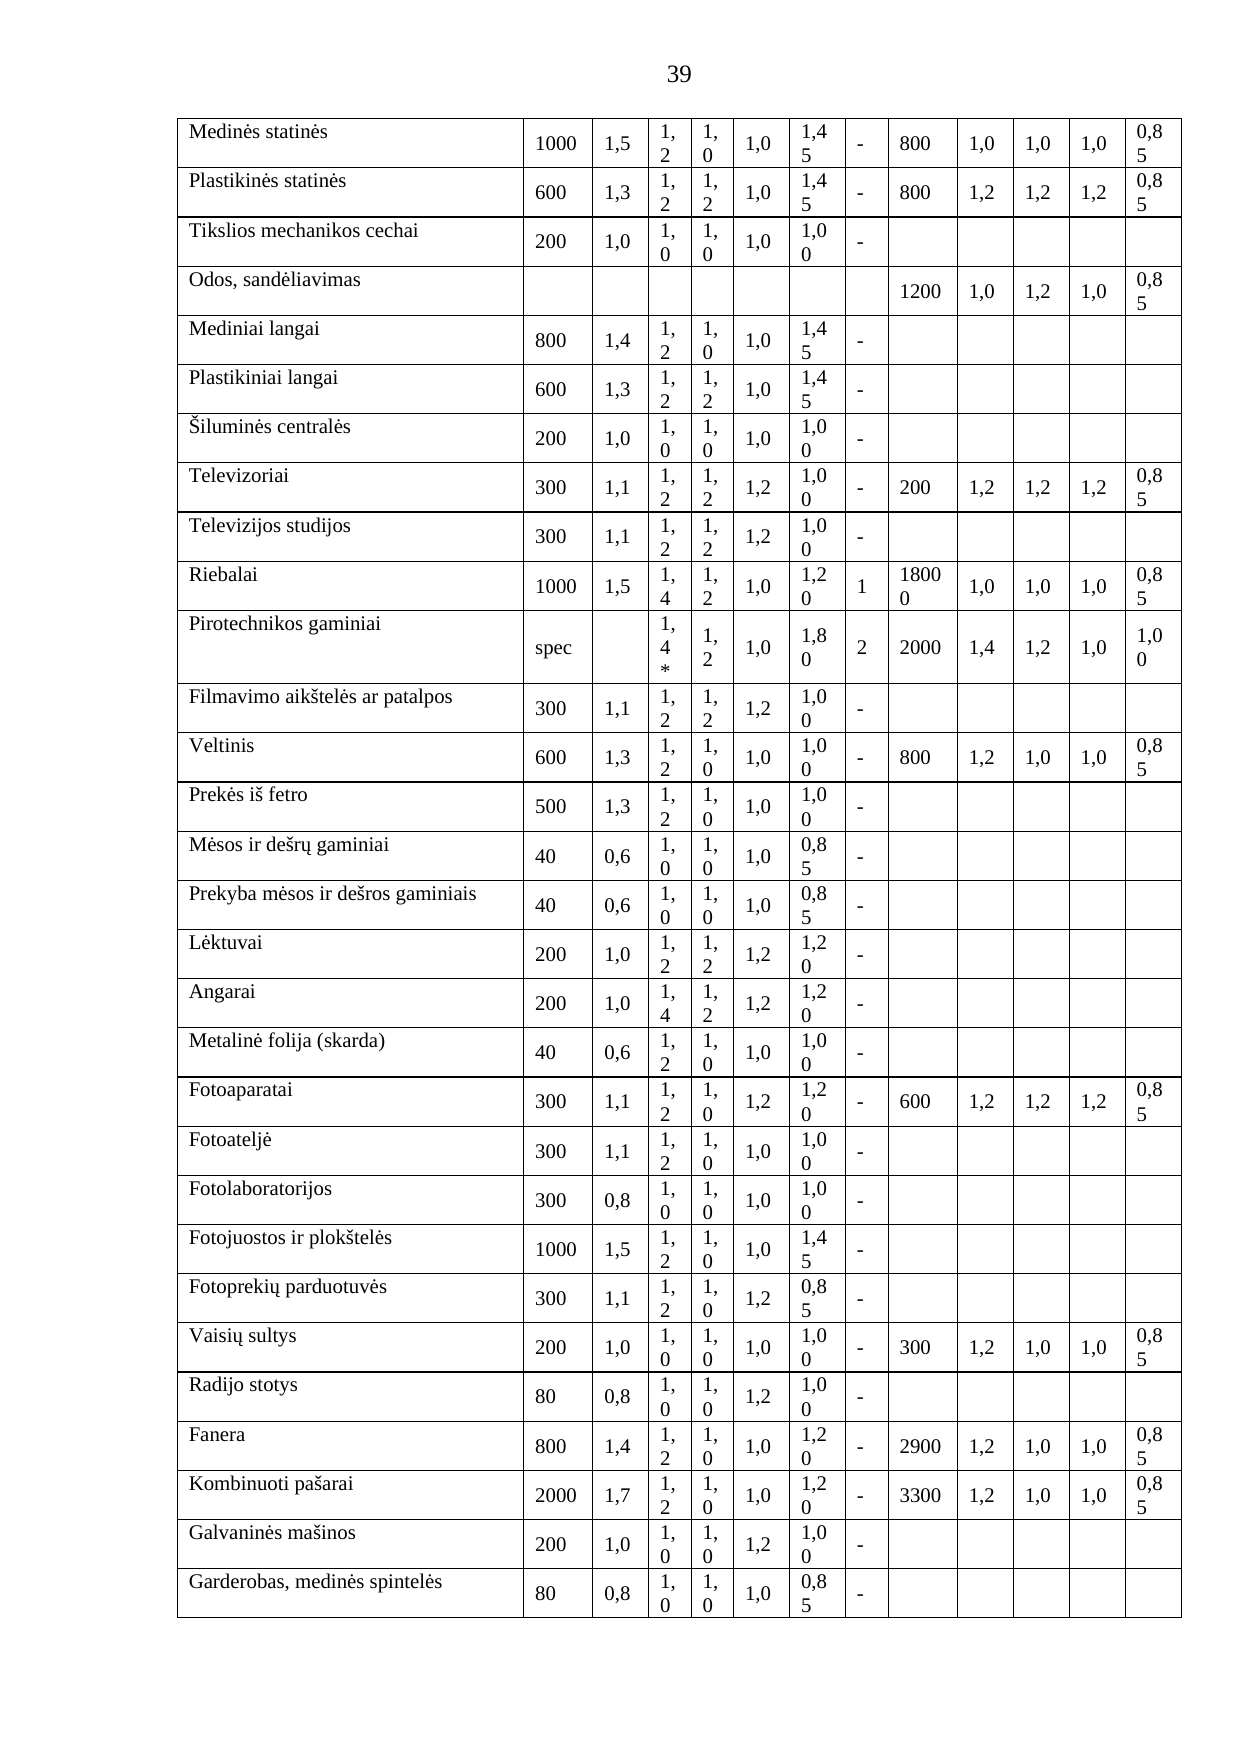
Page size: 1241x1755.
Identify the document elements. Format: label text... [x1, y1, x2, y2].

table_cell [889, 1028, 957, 1076]
table_cell 1,0 [734, 1127, 789, 1175]
table_cell 1,1 [593, 463, 648, 511]
table_cell Veltinis [178, 733, 523, 781]
table_cell [1126, 513, 1181, 561]
table_cell 1,2 [649, 1028, 691, 1076]
table_cell 1,80 [790, 611, 845, 683]
table_cell [692, 267, 733, 315]
table_cell 1,5 [593, 1225, 648, 1273]
table_cell - [846, 168, 888, 216]
table_cell 200 [524, 414, 592, 462]
table_cell 40 [524, 881, 592, 929]
table_cell Galvaninės mašinos [178, 1520, 523, 1568]
table_cell Riebalai [178, 562, 523, 610]
table_cell [1014, 316, 1069, 364]
table_cell 1,0 [692, 1422, 733, 1470]
table_cell - [846, 1028, 888, 1076]
table_cell [1070, 1127, 1125, 1175]
table_cell Kombinuoti pašarai [178, 1471, 523, 1519]
table_cell 1,2 [958, 463, 1013, 511]
table_cell 1,0 [1014, 733, 1069, 781]
table_cell [1126, 414, 1181, 462]
table_cell [1126, 881, 1181, 929]
table_cell [1126, 1127, 1181, 1175]
table_cell 1,2 [1014, 267, 1069, 315]
table_cell 300 [524, 684, 592, 732]
table_cell - [846, 881, 888, 929]
table_cell 300 [524, 1127, 592, 1175]
table_cell [1070, 1176, 1125, 1224]
table_cell - [846, 463, 888, 511]
table_cell 0,85 [1126, 119, 1181, 167]
table_cell [1014, 414, 1069, 462]
table_cell [958, 684, 1013, 732]
table_cell 2000 [889, 611, 957, 683]
table_cell [889, 1569, 957, 1617]
table_cell 0,8 [593, 1373, 648, 1421]
table_cell 1,0 [649, 1520, 691, 1568]
table_cell 1000 [524, 562, 592, 610]
table_cell 0,85 [790, 881, 845, 929]
table_cell 1,0 [1014, 1323, 1069, 1371]
table_cell Prekyba mėsos ir dešros gaminiais [178, 881, 523, 929]
table_cell 1,0 [734, 783, 789, 831]
table_cell 0,85 [790, 1274, 845, 1322]
table_cell 1,0 [734, 414, 789, 462]
table_cell 1,0 [958, 562, 1013, 610]
table_cell 1,0 [649, 1176, 691, 1224]
table_cell [1126, 684, 1181, 732]
table_cell 300 [889, 1323, 957, 1371]
table_cell 1,0 [734, 832, 789, 880]
table_cell Metalinė folija (skarda) [178, 1028, 523, 1076]
table_cell Šiluminės centralės [178, 414, 523, 462]
table_cell [1070, 979, 1125, 1027]
table_cell 1,4* [649, 611, 691, 683]
table_cell - [846, 1520, 888, 1568]
table_cell Fotojuostos ir plokštelės [178, 1225, 523, 1273]
table_cell [1126, 783, 1181, 831]
table_cell 40 [524, 832, 592, 880]
table_cell [1126, 1373, 1181, 1421]
table_cell 1,2 [692, 611, 733, 683]
table_cell 1,2 [734, 513, 789, 561]
table_cell [846, 267, 888, 315]
table_cell 1,20 [790, 1471, 845, 1519]
table_cell [1070, 1028, 1125, 1076]
table_cell - [846, 979, 888, 1027]
table_cell 300 [524, 1078, 592, 1126]
table_cell [1070, 316, 1125, 364]
table_cell 1,2 [692, 562, 733, 610]
table_cell 1,2 [1070, 463, 1125, 511]
table_cell [1014, 513, 1069, 561]
table_cell 200 [524, 1520, 592, 1568]
table_cell [1014, 930, 1069, 978]
table_cell 40 [524, 1028, 592, 1076]
table_cell - [846, 365, 888, 413]
table_cell 1,0 [692, 1323, 733, 1371]
table_cell 1,2 [692, 930, 733, 978]
table_cell 3300 [889, 1471, 957, 1519]
table_cell 1,0 [1070, 1471, 1125, 1519]
table_cell 1,0 [1070, 611, 1125, 683]
table_cell - [846, 414, 888, 462]
table_cell [889, 513, 957, 561]
table_cell Fanera [178, 1422, 523, 1470]
table_cell Medinės statinės [178, 119, 523, 167]
table_cell [1014, 1028, 1069, 1076]
table_cell 1,2 [649, 930, 691, 978]
table_cell 300 [524, 513, 592, 561]
table_cell 1000 [524, 1225, 592, 1273]
table_cell [958, 979, 1013, 1027]
table_cell 1,20 [790, 930, 845, 978]
table_cell - [846, 1078, 888, 1126]
table_cell 1,45 [790, 365, 845, 413]
table_cell 1,00 [790, 463, 845, 511]
table_cell 1,2 [958, 168, 1013, 216]
table_cell [1126, 1028, 1181, 1076]
table_cell 1,2 [649, 513, 691, 561]
table_cell [1070, 218, 1125, 266]
table_cell [958, 414, 1013, 462]
table_cell 1,1 [593, 1274, 648, 1322]
table_cell [524, 267, 592, 315]
table_cell 1,2 [649, 365, 691, 413]
table_cell [889, 881, 957, 929]
table_cell [889, 1274, 957, 1322]
table_cell 1,0 [1070, 1422, 1125, 1470]
table_cell 0,85 [1126, 168, 1181, 216]
table_cell 1,0 [734, 316, 789, 364]
table_cell 2 [846, 611, 888, 683]
table_cell 1,2 [734, 1274, 789, 1322]
table_cell Fotoaparatai [178, 1078, 523, 1126]
table_cell [1014, 218, 1069, 266]
table_cell 0,6 [593, 881, 648, 929]
table_cell 0,85 [1126, 562, 1181, 610]
table_cell [889, 218, 957, 266]
table_cell [1070, 1274, 1125, 1322]
table_cell [1070, 783, 1125, 831]
table_cell [958, 218, 1013, 266]
table_cell [889, 684, 957, 732]
table_cell [958, 930, 1013, 978]
table_cell 1,0 [692, 119, 733, 167]
table_cell 1,1 [593, 1078, 648, 1126]
table_cell [1014, 1225, 1069, 1273]
table_cell spec [524, 611, 592, 683]
table_cell [958, 316, 1013, 364]
table_cell 0,85 [1126, 1078, 1181, 1126]
table_cell Plastikinės statinės [178, 168, 523, 216]
table_cell [958, 365, 1013, 413]
table_cell 1,0 [649, 1373, 691, 1421]
table_cell 1,2 [649, 168, 691, 216]
table_cell 1,0 [593, 218, 648, 266]
table_cell [1014, 684, 1069, 732]
table_cell 1,2 [958, 1078, 1013, 1126]
table_cell 1,2 [734, 930, 789, 978]
table_cell 80 [524, 1373, 592, 1421]
table_cell 1,0 [734, 365, 789, 413]
table_cell 1,3 [593, 168, 648, 216]
table_cell [734, 267, 789, 315]
table_cell 1,2 [649, 1471, 691, 1519]
table_cell 1,2 [649, 733, 691, 781]
table_cell 1,0 [692, 414, 733, 462]
table_cell [1070, 1373, 1125, 1421]
table_cell 1,0 [734, 611, 789, 683]
table_cell [1126, 930, 1181, 978]
table_cell 1,45 [790, 316, 845, 364]
table_cell 200 [524, 1323, 592, 1371]
table_cell 1,2 [734, 1078, 789, 1126]
table_cell 1,0 [649, 881, 691, 929]
table_cell - [846, 1471, 888, 1519]
table_cell 0,85 [1126, 267, 1181, 315]
table_cell 0,85 [1126, 1422, 1181, 1470]
table_cell - [846, 1323, 888, 1371]
table_cell 1,1 [593, 684, 648, 732]
table_cell - [846, 832, 888, 880]
table_cell [889, 1225, 957, 1273]
table_cell 1,2 [692, 168, 733, 216]
table_cell 1,2 [958, 1422, 1013, 1470]
table_cell 1,0 [692, 1127, 733, 1175]
table_cell 0,6 [593, 1028, 648, 1076]
table_cell - [846, 513, 888, 561]
table_cell - [846, 1274, 888, 1322]
table_cell 1,0 [1014, 1422, 1069, 1470]
table_cell [958, 832, 1013, 880]
table_cell 1,00 [790, 1176, 845, 1224]
table_cell 1,0 [1070, 119, 1125, 167]
table_cell Odos, sandėliavimas [178, 267, 523, 315]
table_cell [1014, 1274, 1069, 1322]
table_cell 1,2 [1014, 1078, 1069, 1126]
table_cell 1,00 [790, 1323, 845, 1371]
table_cell 800 [524, 1422, 592, 1470]
table_cell 600 [524, 168, 592, 216]
table_cell [958, 1569, 1013, 1617]
table_cell [1070, 365, 1125, 413]
table_cell [958, 1373, 1013, 1421]
table_cell Prekės iš fetro [178, 783, 523, 831]
table_cell 1,00 [790, 733, 845, 781]
table_cell - [846, 316, 888, 364]
table_cell [1126, 365, 1181, 413]
table_cell 1,00 [790, 1520, 845, 1568]
table_cell 1000 [524, 119, 592, 167]
table_cell [1014, 1127, 1069, 1175]
table_cell 1,2 [958, 733, 1013, 781]
table_cell 200 [524, 930, 592, 978]
table_cell 800 [524, 316, 592, 364]
table_cell 1,0 [734, 168, 789, 216]
table_cell 1,2 [1070, 1078, 1125, 1126]
table_cell 1,4 [958, 611, 1013, 683]
table_cell [958, 783, 1013, 831]
table_cell 200 [524, 218, 592, 266]
table_cell 1,2 [958, 1323, 1013, 1371]
table_cell 800 [889, 168, 957, 216]
table_cell 1,20 [790, 1422, 845, 1470]
table_cell [958, 1127, 1013, 1175]
table_cell [958, 1176, 1013, 1224]
table_cell [958, 513, 1013, 561]
table_cell [1126, 218, 1181, 266]
table_cell Fotoateljė [178, 1127, 523, 1175]
table_cell 1,2 [649, 316, 691, 364]
table_cell - [846, 1225, 888, 1273]
table_cell 0,85 [1126, 463, 1181, 511]
table_cell 1,2 [1070, 168, 1125, 216]
table_cell 1,0 [734, 1569, 789, 1617]
table_cell Radijo stotys [178, 1373, 523, 1421]
table_cell 1,00 [790, 513, 845, 561]
table_cell [1014, 1520, 1069, 1568]
table_cell 1,0 [692, 832, 733, 880]
table_cell [1126, 316, 1181, 364]
table_cell 0,8 [593, 1569, 648, 1617]
table_cell 1,0 [649, 218, 691, 266]
table_cell 1,0 [692, 783, 733, 831]
table_cell 1,20 [790, 979, 845, 1027]
table_cell 1,0 [734, 881, 789, 929]
table_cell [958, 1028, 1013, 1076]
table_cell [889, 783, 957, 831]
table_cell 80 [524, 1569, 592, 1617]
table_cell - [846, 733, 888, 781]
table_cell 1,00 [1126, 611, 1181, 683]
table_cell 1,2 [692, 684, 733, 732]
table_cell 1,0 [649, 1569, 691, 1617]
table_cell 1,0 [1070, 562, 1125, 610]
table_cell 1,2 [649, 1078, 691, 1126]
table_cell 1,4 [593, 1422, 648, 1470]
table_cell 1,1 [593, 513, 648, 561]
table_cell [889, 365, 957, 413]
table_cell 1,1 [593, 1127, 648, 1175]
table_cell 1,2 [692, 365, 733, 413]
table_cell 1,2 [692, 979, 733, 1027]
table_cell [1126, 1569, 1181, 1617]
table_cell 1,2 [649, 1225, 691, 1273]
table_cell 1,0 [593, 414, 648, 462]
table_cell [1126, 979, 1181, 1027]
table_cell 1,3 [593, 783, 648, 831]
table_cell 1,2 [1014, 611, 1069, 683]
table_cell 1,0 [958, 119, 1013, 167]
table_cell 1,2 [1014, 463, 1069, 511]
table_cell 1,0 [734, 1422, 789, 1470]
table_cell 1,00 [790, 1028, 845, 1076]
table_cell 2000 [524, 1471, 592, 1519]
table_cell 0,85 [1126, 1471, 1181, 1519]
table_cell Fotoprekių parduotuvės [178, 1274, 523, 1322]
table_cell 1,0 [649, 414, 691, 462]
table_cell 1,2 [649, 783, 691, 831]
table_cell 1,0 [692, 1078, 733, 1126]
table_cell 1,00 [790, 1373, 845, 1421]
table_cell [1014, 365, 1069, 413]
table_cell [1126, 1176, 1181, 1224]
table_cell Garderobas, medinės spintelės [178, 1569, 523, 1617]
table_cell Televizijos studijos [178, 513, 523, 561]
table_cell [1070, 684, 1125, 732]
table_cell 1,2 [734, 1373, 789, 1421]
table_cell [1070, 414, 1125, 462]
table_cell [889, 979, 957, 1027]
table_cell 800 [889, 733, 957, 781]
table_cell 1,0 [593, 930, 648, 978]
table_cell 800 [889, 119, 957, 167]
table_cell 1,0 [692, 881, 733, 929]
table_cell 1,2 [734, 979, 789, 1027]
table_cell 1,00 [790, 218, 845, 266]
table_cell 600 [524, 733, 592, 781]
table_cell Televizoriai [178, 463, 523, 511]
table_cell 1,0 [734, 562, 789, 610]
table_cell 1,0 [692, 733, 733, 781]
table_cell 0,6 [593, 832, 648, 880]
table_cell 1,4 [649, 979, 691, 1027]
table_cell 1,3 [593, 365, 648, 413]
table_cell [958, 1274, 1013, 1322]
table_cell 1,2 [649, 463, 691, 511]
table_cell 1,3 [593, 733, 648, 781]
table_cell Pirotechnikos gaminiai [178, 611, 523, 683]
table_cell Angarai [178, 979, 523, 1027]
table_cell 1,0 [593, 1520, 648, 1568]
table_cell 1,2 [734, 1520, 789, 1568]
table_cell [1070, 881, 1125, 929]
table_cell [889, 832, 957, 880]
table_cell 1,20 [790, 562, 845, 610]
table_cell [1014, 1569, 1069, 1617]
table_cell 300 [524, 1176, 592, 1224]
table_cell 200 [524, 979, 592, 1027]
table_cell [889, 1520, 957, 1568]
table_cell 1,2 [692, 513, 733, 561]
table_cell [1070, 513, 1125, 561]
table_cell [889, 414, 957, 462]
table_cell 1,2 [649, 1127, 691, 1175]
table_cell 1,0 [692, 1176, 733, 1224]
table_cell [1014, 881, 1069, 929]
table_cell - [846, 783, 888, 831]
table_cell [649, 267, 691, 315]
table_cell 0,8 [593, 1176, 648, 1224]
table_cell [1070, 1225, 1125, 1273]
table_cell 600 [889, 1078, 957, 1126]
table_cell [1126, 832, 1181, 880]
table_cell [889, 1176, 957, 1224]
table_cell 1,0 [692, 1225, 733, 1273]
table_cell [1014, 1373, 1069, 1421]
table_cell 1,0 [593, 979, 648, 1027]
table_cell 500 [524, 783, 592, 831]
table_cell 1,0 [649, 1323, 691, 1371]
table_cell 1,0 [958, 267, 1013, 315]
table_cell 1,4 [649, 562, 691, 610]
table_cell 1,0 [692, 218, 733, 266]
table_cell 0,85 [790, 1569, 845, 1617]
table_cell 18000 [889, 562, 957, 610]
table_cell [1070, 1569, 1125, 1617]
table_cell 200 [889, 463, 957, 511]
table_cell 1,2 [649, 1274, 691, 1322]
table_cell 0,85 [1126, 1323, 1181, 1371]
table_cell [1014, 1176, 1069, 1224]
table_cell Mediniai langai [178, 316, 523, 364]
table_cell 1,45 [790, 168, 845, 216]
table_cell 1,2 [958, 1471, 1013, 1519]
table_cell - [846, 218, 888, 266]
table_cell 1,2 [649, 1422, 691, 1470]
table_cell 1,0 [734, 1225, 789, 1273]
table_cell - [846, 1127, 888, 1175]
table_cell 1,0 [692, 1569, 733, 1617]
table_cell - [846, 1373, 888, 1421]
table_cell 1200 [889, 267, 957, 315]
table_cell Lėktuvai [178, 930, 523, 978]
table_cell Fotolaboratorijos [178, 1176, 523, 1224]
table_cell [889, 930, 957, 978]
table_cell 1,0 [734, 1176, 789, 1224]
table_cell [593, 611, 648, 683]
table_cell 1,0 [692, 1274, 733, 1322]
table_cell 1,0 [692, 1373, 733, 1421]
table_cell 1,2 [734, 463, 789, 511]
table_cell Plastikiniai langai [178, 365, 523, 413]
table_cell [958, 1225, 1013, 1273]
table_cell 1,0 [1070, 267, 1125, 315]
table_cell 1,00 [790, 684, 845, 732]
table_cell [958, 1520, 1013, 1568]
table_cell 1,0 [692, 1028, 733, 1076]
table_cell 300 [524, 463, 592, 511]
table_cell - [846, 930, 888, 978]
table_cell 2900 [889, 1422, 957, 1470]
table_cell [1126, 1225, 1181, 1273]
table_cell [593, 267, 648, 315]
table_cell 1,2 [692, 463, 733, 511]
table_cell 300 [524, 1274, 592, 1322]
table_cell Filmavimo aikštelės ar patalpos [178, 684, 523, 732]
table_cell 1,2 [649, 119, 691, 167]
table_cell 1,0 [734, 1471, 789, 1519]
table_cell [1126, 1520, 1181, 1568]
table_cell - [846, 1422, 888, 1470]
table_cell 1,0 [649, 832, 691, 880]
table_cell Tikslios mechanikos cechai [178, 218, 523, 266]
table_cell [1014, 783, 1069, 831]
table_cell 1,0 [1014, 119, 1069, 167]
table_cell 1,0 [1070, 733, 1125, 781]
table_cell 1,0 [593, 1323, 648, 1371]
table_cell 1,00 [790, 1127, 845, 1175]
table_cell 0,85 [790, 832, 845, 880]
table_cell [1070, 832, 1125, 880]
table_cell [889, 1127, 957, 1175]
table_cell 1,0 [734, 119, 789, 167]
table_cell 1 [846, 562, 888, 610]
table_cell 1,5 [593, 562, 648, 610]
table_cell [1126, 1274, 1181, 1322]
table_cell 1,7 [593, 1471, 648, 1519]
table_cell 1,4 [593, 316, 648, 364]
table_cell 1,2 [1014, 168, 1069, 216]
table_cell 1,45 [790, 119, 845, 167]
table_cell Mėsos ir dešrų gaminiai [178, 832, 523, 880]
table_cell [1070, 1520, 1125, 1568]
table_cell 1,0 [1070, 1323, 1125, 1371]
table_cell - [846, 119, 888, 167]
table_cell - [846, 1569, 888, 1617]
table_cell - [846, 684, 888, 732]
table_cell 1,0 [734, 1323, 789, 1371]
table_cell 1,45 [790, 1225, 845, 1273]
table_cell [889, 316, 957, 364]
table_cell [889, 1373, 957, 1421]
table_cell 600 [524, 365, 592, 413]
table_cell 1,0 [734, 218, 789, 266]
table_cell 1,20 [790, 1078, 845, 1126]
table_cell 1,5 [593, 119, 648, 167]
table_cell [1070, 930, 1125, 978]
table_cell 1,0 [1014, 1471, 1069, 1519]
table_cell [958, 881, 1013, 929]
table_cell [1014, 979, 1069, 1027]
table_cell 1,0 [1014, 562, 1069, 610]
table_cell 1,0 [692, 1520, 733, 1568]
table_cell 1,2 [649, 684, 691, 732]
table_cell 1,0 [734, 1028, 789, 1076]
table_cell 1,0 [692, 1471, 733, 1519]
table_cell 1,00 [790, 783, 845, 831]
table_cell 1,0 [692, 316, 733, 364]
table_cell 1,0 [734, 733, 789, 781]
table_cell Vaisių sultys [178, 1323, 523, 1371]
table_cell 1,00 [790, 414, 845, 462]
table_cell 1,2 [734, 684, 789, 732]
table_cell - [846, 1176, 888, 1224]
table_cell [1014, 832, 1069, 880]
table_cell 0,85 [1126, 733, 1181, 781]
table_cell [790, 267, 845, 315]
